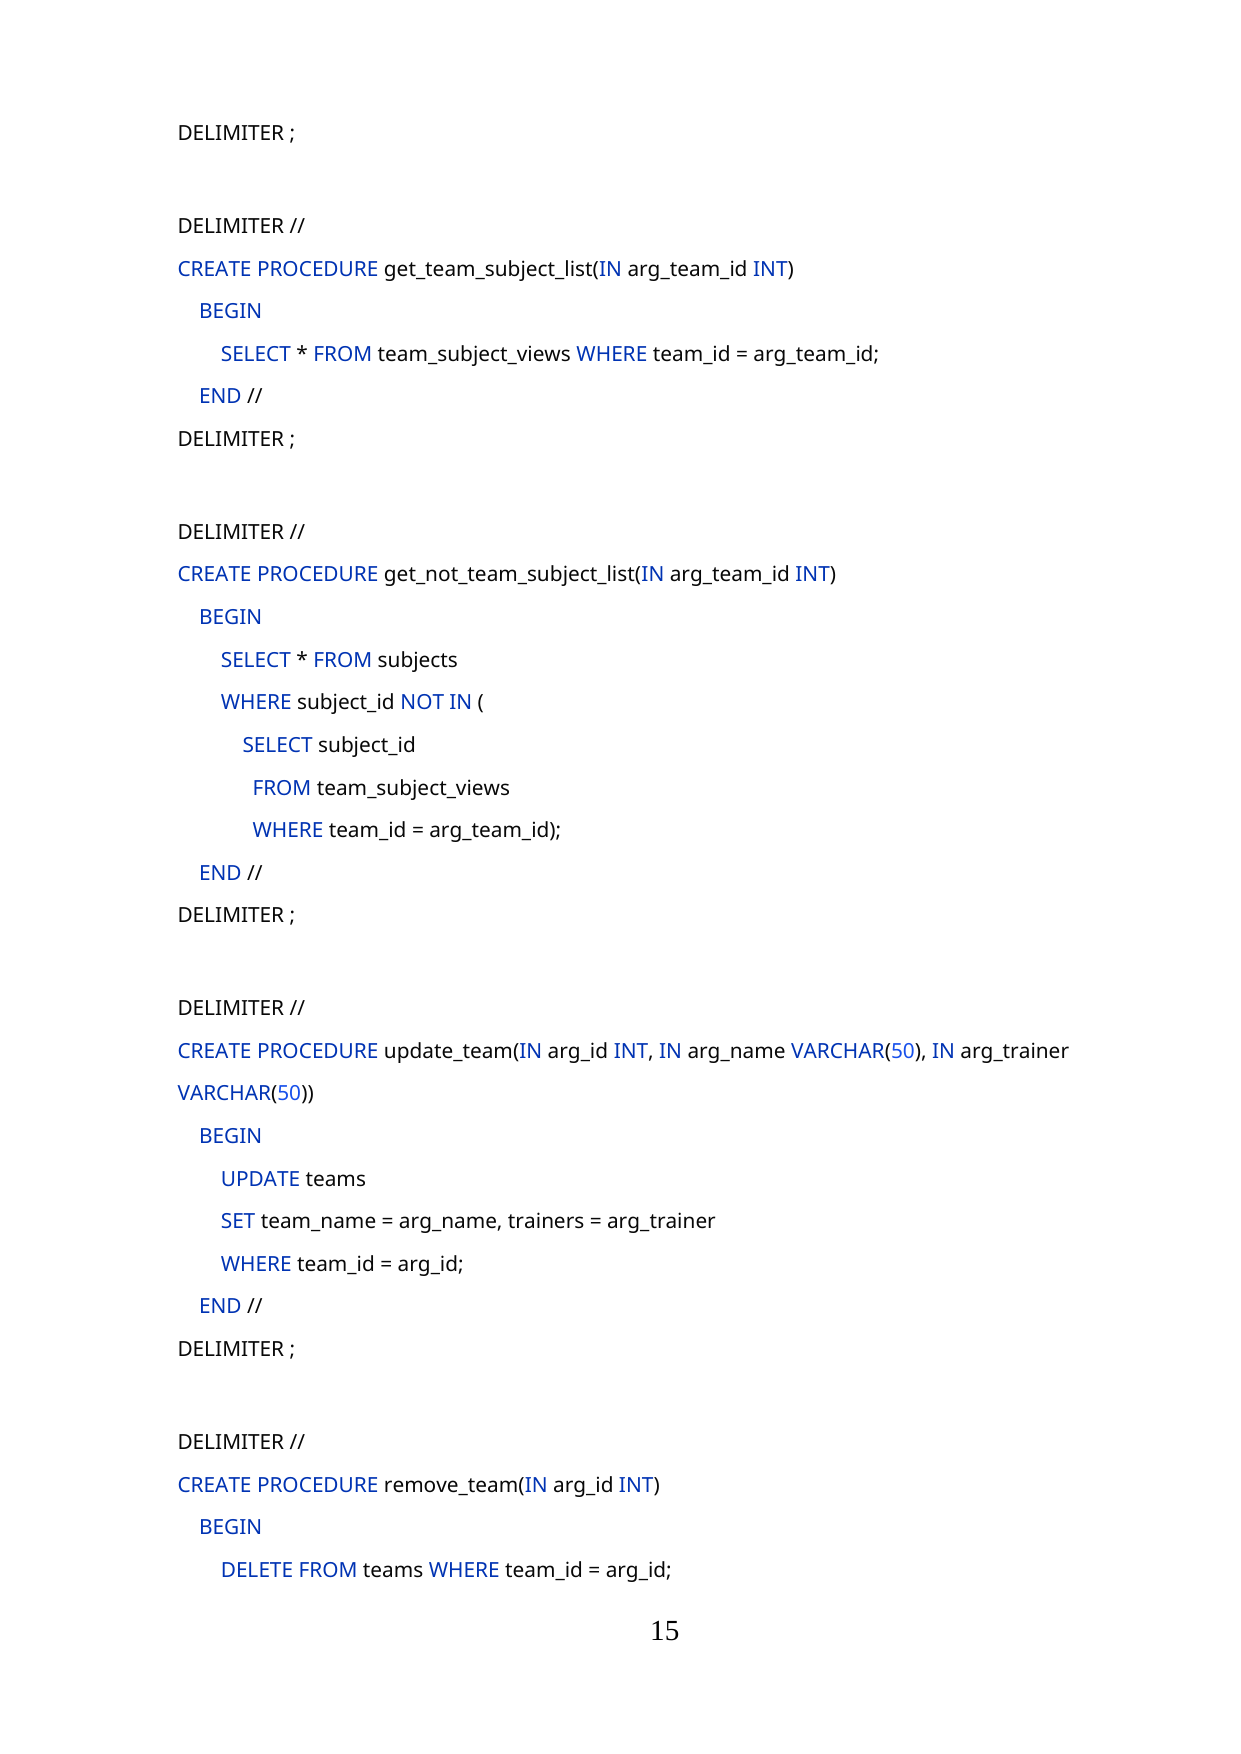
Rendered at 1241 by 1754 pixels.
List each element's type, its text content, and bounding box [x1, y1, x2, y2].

text DELIMITER ; DELIMITER // CREATE PROCEDURE get_team_subject_list(IN arg_team_id INT) BEGIN SELECT * FROM team_subject_views WHERE team_id = arg_team_id; END // DELIMITER ; DELIMITER // CREATE PROCEDURE get_not_team_subject_list(IN arg_team_id INT) BEGIN SELECT * FROM subjects WHERE subject_id NOT IN ( SELECT subject_id FROM team_subject_views WHERE team_id = arg_team_id); END // DELIMITER ; DELIMITER // CREATE PROCEDURE update_team(IN arg_id INT, IN arg_name VARCHAR(50), IN arg_trainer VARCHAR(50)) BEGIN UPDATE teams SET team_name = arg_name, trainers = arg_trainer WHERE team_id = arg_id; END // DELIMITER ; DELIMITER // CREATE PROCEDURE remove_team(IN arg_id INT) BEGIN DELETE FROM teams WHERE team_id = arg_id; [177, 118, 1152, 1583]
